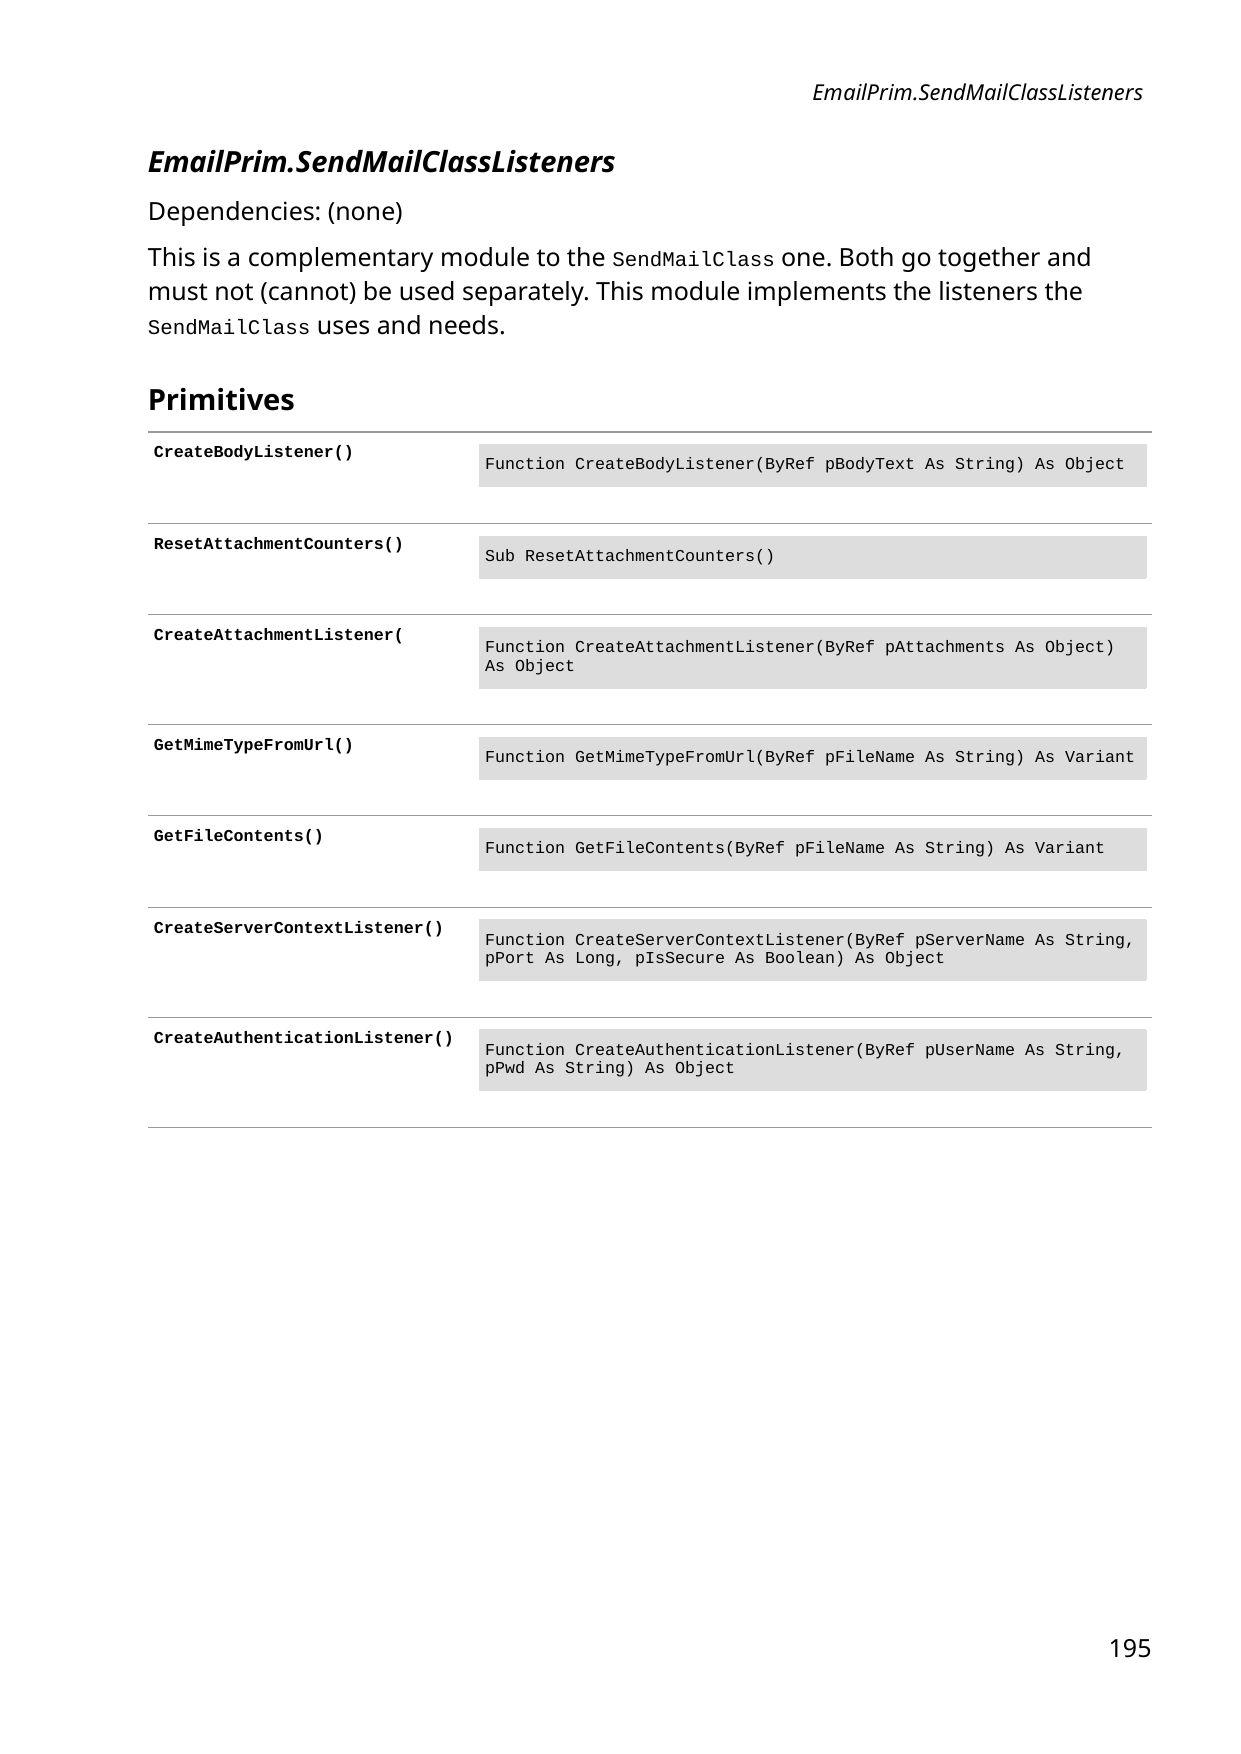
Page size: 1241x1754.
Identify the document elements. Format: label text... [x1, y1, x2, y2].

text Dependencies: (none) [148, 194, 1152, 228]
table_header CreateBodyListener() [148, 433, 473, 523]
table_cell GetFileContents() [148, 816, 473, 907]
table_cell ResetAttachmentCounters() [148, 524, 473, 614]
subtitle Primitives [148, 379, 1152, 419]
table_cell Function CreateAttachmentListener(ByRef pAttachments As Object) As Object [473, 615, 1152, 724]
table_cell Function CreateAuthenticationListener(ByRef pUserName As String, pPwd As String) As Object [473, 1018, 1152, 1127]
table_cell CreateAuthenticationListener() [148, 1018, 473, 1127]
text This is a complementary module to the SendMailClass one. Both go together and must not (cannot) be used separately. This module implements the listeners the SendMailClass uses and needs. [148, 240, 1152, 342]
table_cell Function GetFileContents(ByRef pFileName As String) As Variant [473, 816, 1152, 907]
table_cell Sub ResetAttachmentCounters() [473, 524, 1152, 614]
table_cell CreateAttachmentListener( [148, 615, 473, 724]
table_cell GetMimeTypeFromUrl() [148, 725, 473, 815]
table_header Function CreateBodyListener(ByRef pBodyText As String) As Object [473, 433, 1152, 523]
table_cell Function CreateServerContextListener(ByRef pServerName As String, pPort As Long, pIsSecure As Boolean) As Object [473, 908, 1152, 1017]
subtitle EmailPrim.SendMailClassListeners [148, 142, 1152, 181]
table_cell Function GetMimeTypeFromUrl(ByRef pFileName As String) As Variant [473, 725, 1152, 815]
table_cell CreateServerContextListener() [148, 908, 473, 1017]
